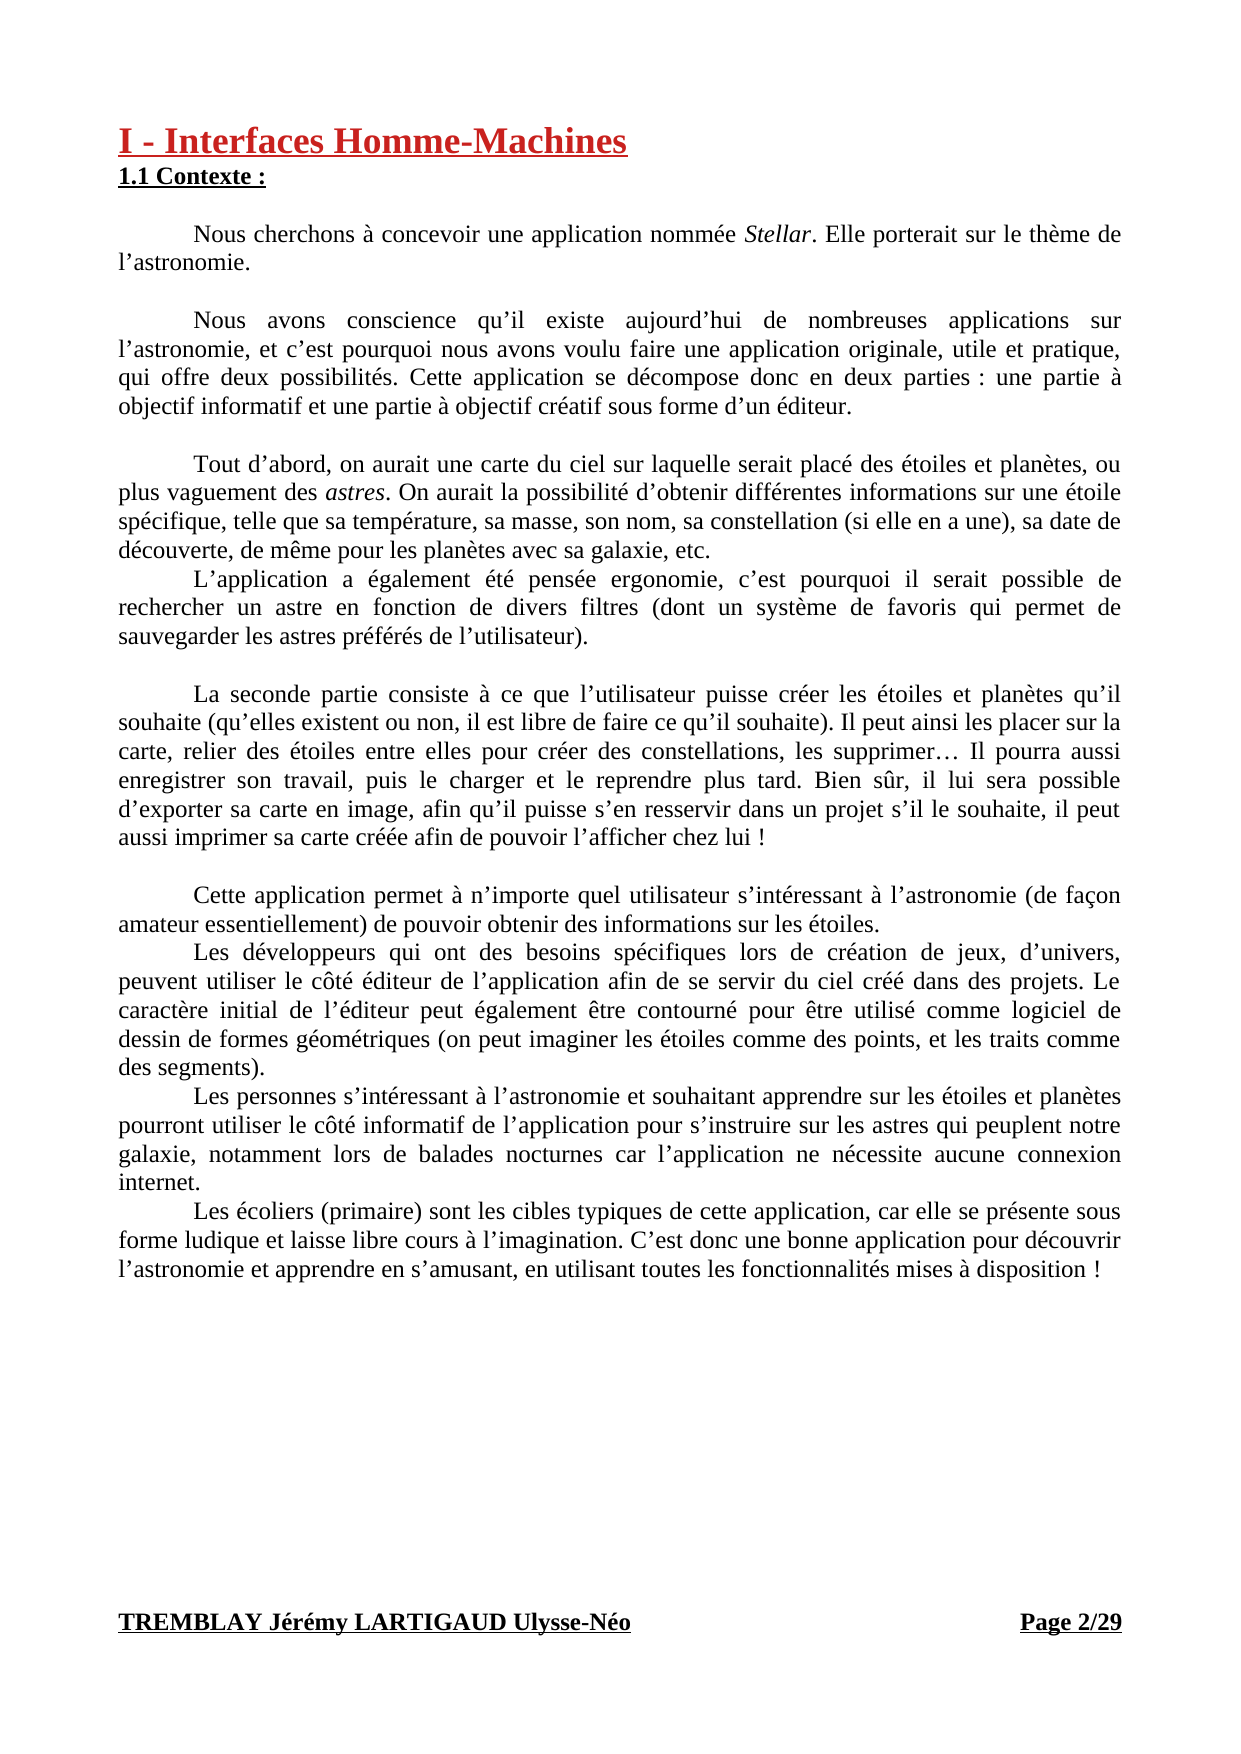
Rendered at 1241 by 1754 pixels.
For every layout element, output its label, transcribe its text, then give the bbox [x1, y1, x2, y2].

text Cette application permet à n’importe quel utilisateur s’intéressant à l’astronomie (de façon amateur essentiellement) de pouvoir obtenir des informations sur les étoiles. [118, 880, 1122, 937]
text Les personnes s’intéressant à l’astronomie et souhaitant apprendre sur les étoiles et planètes pourront utiliser le côté informatif de l’application pour s’instruire sur les astres qui peuplent notre galaxie, notamment lors de balades nocturnes car l’application ne nécessite aucune connexion internet. [118, 1081, 1122, 1196]
text L’application a également été pensée ergonomie, c’est pourquoi il serait possible de rechercher un astre en fonction de divers filtres (dont un système de favoris qui permet de sauvegarder les astres préférés de l’utilisateur). [118, 564, 1122, 650]
text 1.1 Contexte : [118, 161, 1122, 190]
text La seconde partie consiste à ce que l’utilisateur puisse créer les étoiles et planètes qu’il souhaite (qu’elles existent ou non, il est libre de faire ce qu’il souhaite). Il peut ainsi les placer sur la carte, relier des étoiles entre elles pour créer des constellations, les supprimer… Il pourra aussi enregistrer son travail, puis le charger et le reprendre plus tard. Bien sûr, il lui sera possible d’exporter sa carte en image, afin qu’il puisse s’en resservir dans un projet s’il le souhaite, il peut aussi imprimer sa carte créée afin de pouvoir l’afficher chez lui ! [118, 679, 1122, 851]
text Nous avons conscience qu’il existe aujourd’hui de nombreuses applications sur l’astronomie, et c’est pourquoi nous avons voulu faire une application originale, utile et pratique, qui offre deux possibilités. Cette application se décompose donc en deux parties : une partie à objectif informatif et une partie à objectif créatif sous forme d’un éditeur. [118, 305, 1122, 420]
text Nous cherchons à concevoir une application nommée Stellar. Elle porterait sur le thème de l’astronomie. [118, 219, 1122, 276]
text I - Interfaces Homme-Machines [118, 118, 1122, 161]
text Tout d’abord, on aurait une carte du ciel sur laquelle serait placé des étoiles et planètes, ou plus vaguement des astres. On aurait la possibilité d’obtenir différentes informations sur une étoile spécifique, telle que sa température, sa masse, son nom, sa constellation (si elle en a une), sa date de découverte, de même pour les planètes avec sa galaxie, etc. [118, 449, 1122, 564]
text Les développeurs qui ont des besoins spécifiques lors de création de jeux, d’univers, peuvent utiliser le côté éditeur de l’application afin de se servir du ciel créé dans des projets. Le caractère initial de l’éditeur peut également être contourné pour être utilisé comme logiciel de dessin de formes géométriques (on peut imaginer les étoiles comme des points, et les traits comme des segments). [118, 937, 1122, 1081]
text Les écoliers (primaire) sont les cibles typiques de cette application, car elle se présente sous forme ludique et laisse libre cours à l’imagination. C’est donc une bonne application pour découvrir l’astronomie et apprendre en s’amusant, en utilisant toutes les fonctionnalités mises à disposition ! [118, 1196, 1122, 1282]
